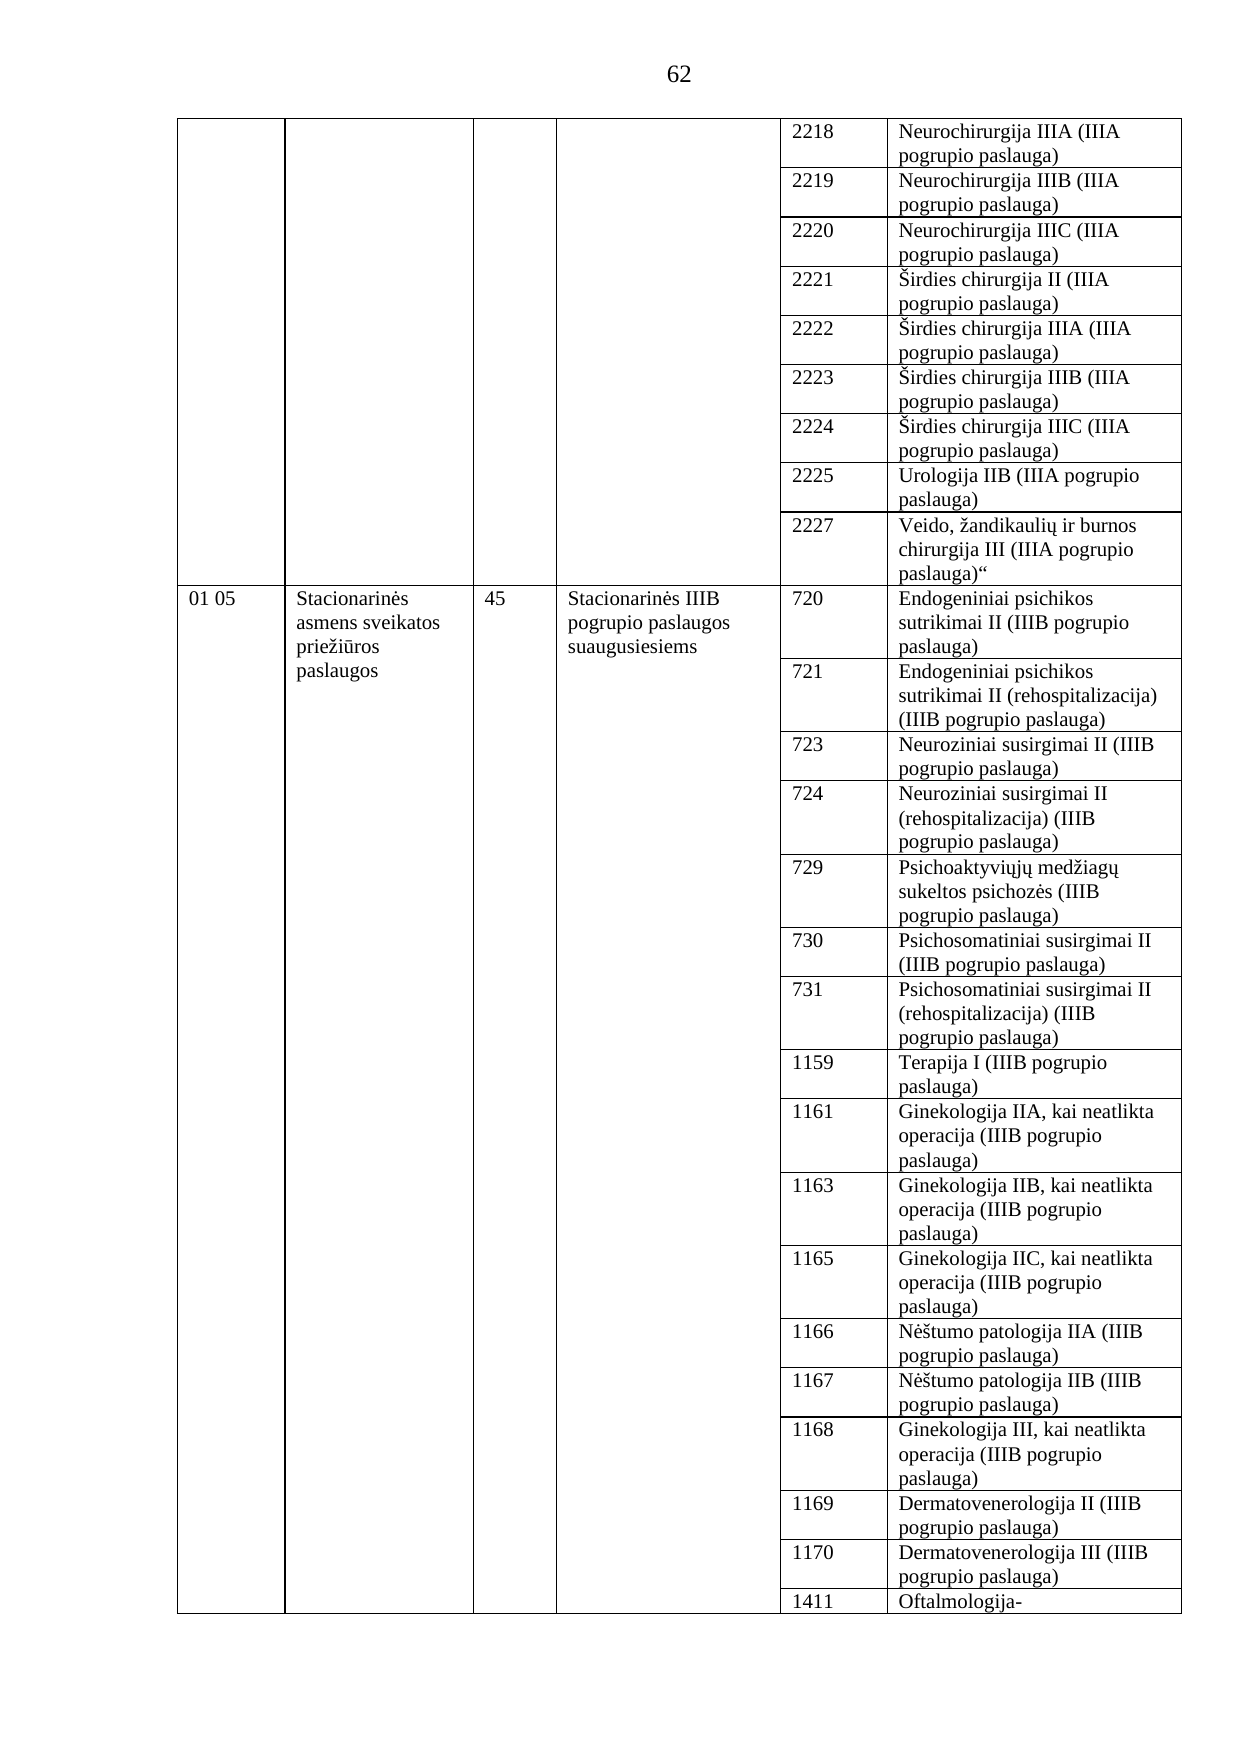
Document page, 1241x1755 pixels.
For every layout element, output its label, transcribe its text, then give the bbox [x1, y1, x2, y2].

table_cell 1163 [781, 1173, 887, 1245]
table_cell Veido, žandikaulių ir burnos chirurgija III (IIIA pogrupio paslauga)“ [888, 513, 1181, 585]
table_cell [474, 119, 556, 585]
table_cell 1169 [781, 1491, 887, 1539]
table_cell Nėštumo patologija IIB (IIIB pogrupio paslauga) [888, 1368, 1181, 1416]
table_cell Neurochirurgija IIIB (IIIA pogrupio paslauga) [888, 168, 1181, 216]
table_cell 720 [781, 586, 887, 658]
table_cell 2222 [781, 316, 887, 364]
table_cell [178, 119, 284, 585]
table_cell 723 [781, 732, 887, 780]
table_cell Širdies chirurgija IIIB (IIIA pogrupio paslauga) [888, 365, 1181, 413]
table_cell 724 [781, 781, 887, 853]
table_cell 01 05 [178, 586, 284, 1613]
table_cell Neurochirurgija IIIA (IIIA pogrupio paslauga) [888, 119, 1181, 167]
table_cell Oftalmologija- [888, 1589, 1181, 1613]
table_cell [557, 119, 780, 585]
table_cell 2221 [781, 267, 887, 315]
table_cell 2218 [781, 119, 887, 167]
table_cell 2224 [781, 414, 887, 462]
table_cell Ginekologija IIC, kai neatlikta operacija (IIIB pogrupio paslauga) [888, 1246, 1181, 1318]
table_cell Nėštumo patologija IIA (IIIB pogrupio paslauga) [888, 1319, 1181, 1367]
table_cell Urologija IIB (IIIA pogrupio paslauga) [888, 463, 1181, 511]
table_cell Ginekologija IIA, kai neatlikta operacija (IIIB pogrupio paslauga) [888, 1099, 1181, 1172]
table_cell Neuroziniai susirgimai II (IIIB pogrupio paslauga) [888, 732, 1181, 780]
table_cell 1411 [781, 1589, 887, 1613]
table_cell Psichosomatiniai susirgimai II (rehospitalizacija) (IIIB pogrupio paslauga) [888, 977, 1181, 1049]
table_cell 2225 [781, 463, 887, 511]
table_cell 1166 [781, 1319, 887, 1367]
table_cell Širdies chirurgija IIIA (IIIA pogrupio paslauga) [888, 316, 1181, 364]
table_cell 2223 [781, 365, 887, 413]
table_cell Ginekologija III, kai neatlikta operacija (IIIB pogrupio paslauga) [888, 1418, 1181, 1489]
table_cell 730 [781, 928, 887, 976]
table_cell Ginekologija IIB, kai neatlikta operacija (IIIB pogrupio paslauga) [888, 1173, 1181, 1245]
table_cell 1170 [781, 1540, 887, 1588]
table_cell 1168 [781, 1418, 887, 1489]
table_cell 721 [781, 659, 887, 731]
table_cell Širdies chirurgija IIIC (IIIA pogrupio paslauga) [888, 414, 1181, 462]
table_cell 45 [474, 586, 556, 1613]
table_cell Neurochirurgija IIIC (IIIA pogrupio paslauga) [888, 218, 1181, 266]
table_cell Neuroziniai susirgimai II (rehospitalizacija) (IIIB pogrupio paslauga) [888, 781, 1181, 853]
table_cell Terapija I (IIIB pogrupio paslauga) [888, 1050, 1181, 1098]
table_cell 2219 [781, 168, 887, 216]
table_cell 1159 [781, 1050, 887, 1098]
table_cell 731 [781, 977, 887, 1049]
table_cell [286, 119, 473, 585]
table_cell Psichoaktyviųjų medžiagų sukeltos psichozės (IIIB pogrupio paslauga) [888, 855, 1181, 927]
table_cell Stacionarinės IIIB pogrupio paslaugos suaugusiesiems [557, 586, 780, 1613]
table_cell 729 [781, 855, 887, 927]
table_cell Endogeniniai psichikos sutrikimai II (rehospitalizacija) (IIIB pogrupio paslauga) [888, 659, 1181, 731]
table_cell Dermatovenerologija III (IIIB pogrupio paslauga) [888, 1540, 1181, 1588]
table_cell 1167 [781, 1368, 887, 1416]
table_cell 1165 [781, 1246, 887, 1318]
table_cell Stacionarinės asmens sveikatos priežiūros paslaugos [286, 586, 473, 1613]
table_cell 1161 [781, 1099, 887, 1172]
table_cell Psichosomatiniai susirgimai II (IIIB pogrupio paslauga) [888, 928, 1181, 976]
table_cell Širdies chirurgija II (IIIA pogrupio paslauga) [888, 267, 1181, 315]
table_cell Endogeniniai psichikos sutrikimai II (IIIB pogrupio paslauga) [888, 586, 1181, 658]
table_cell 2227 [781, 513, 887, 585]
table_cell Dermatovenerologija II (IIIB pogrupio paslauga) [888, 1491, 1181, 1539]
table_cell 2220 [781, 218, 887, 266]
